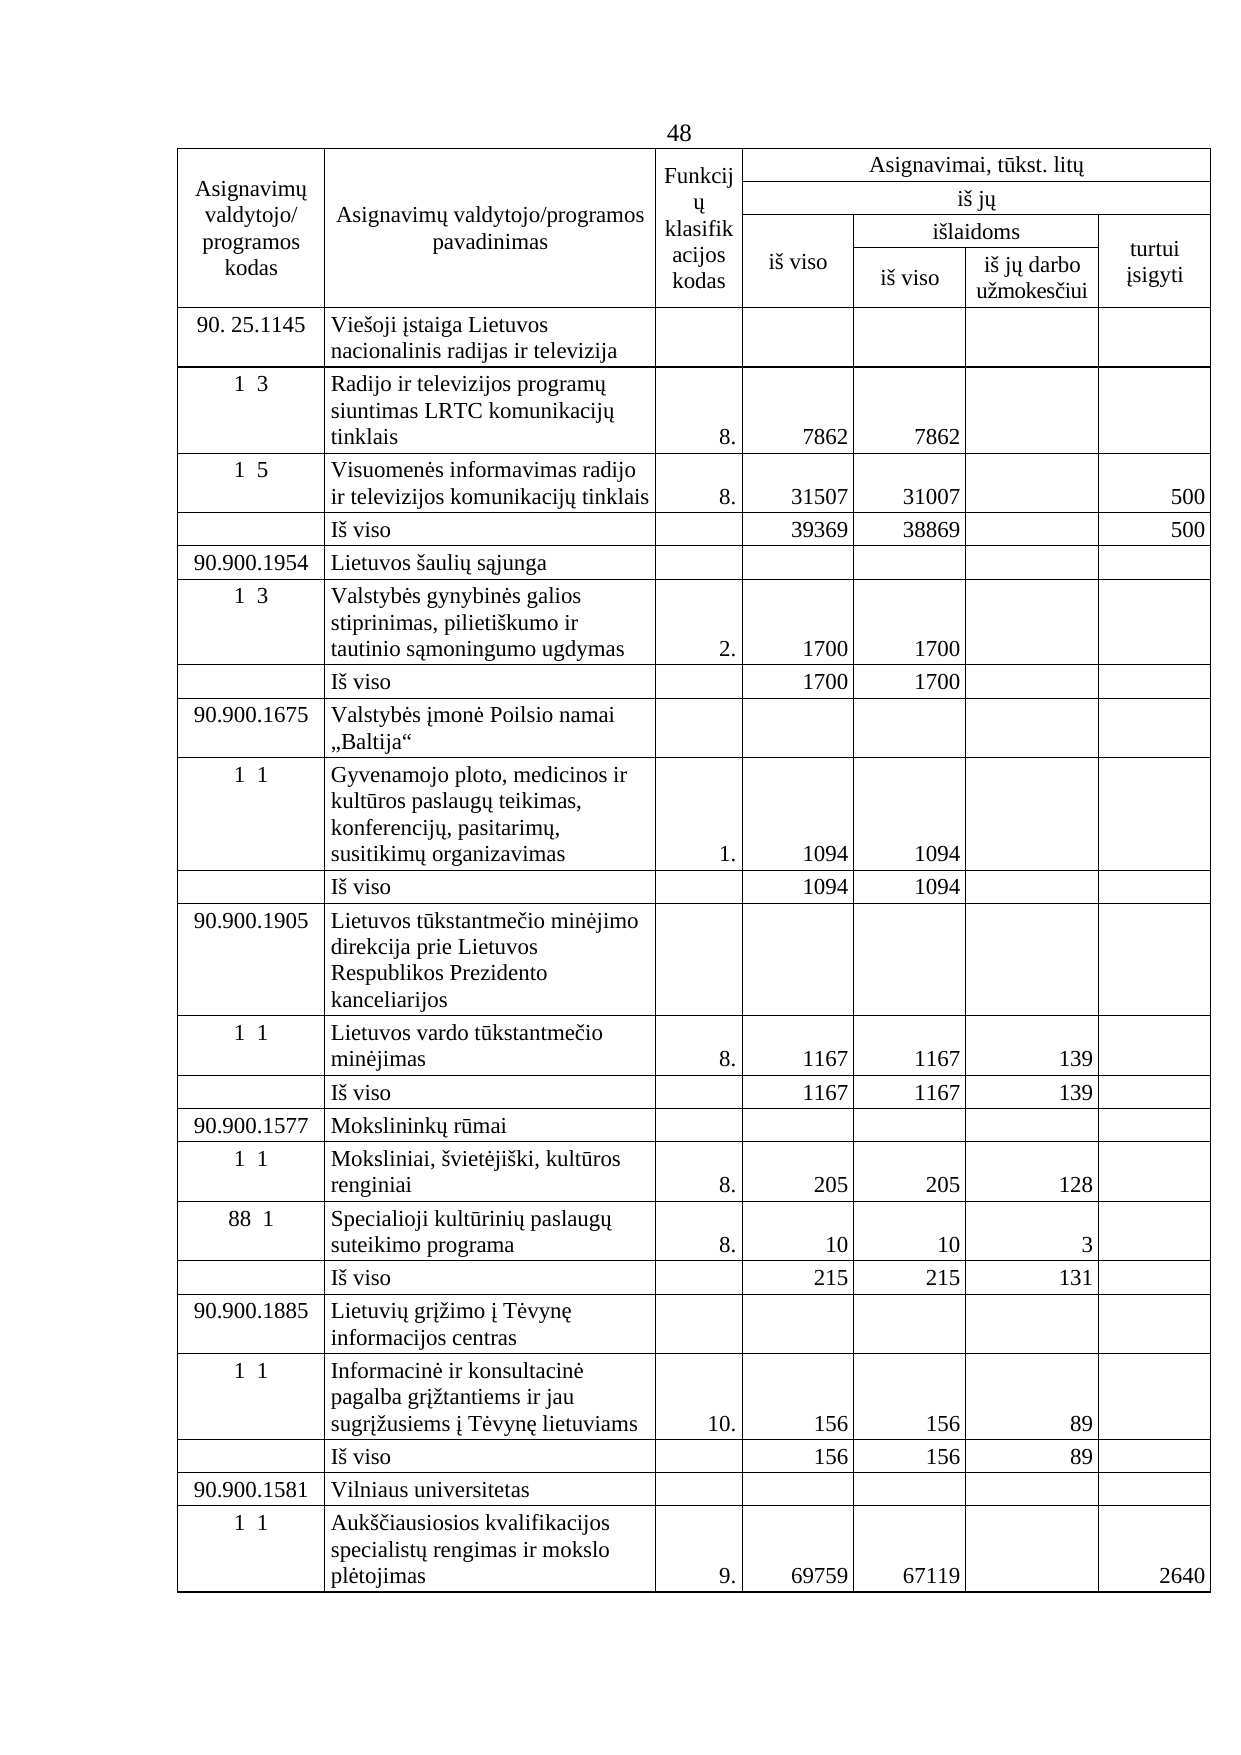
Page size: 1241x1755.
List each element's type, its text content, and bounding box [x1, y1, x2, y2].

table_cell 89 [966, 1354, 1098, 1439]
table_cell 7862 [743, 368, 853, 452]
table_cell 90.900.1905 [178, 904, 324, 1015]
table_cell [656, 665, 742, 698]
table_cell 8. [656, 454, 742, 512]
table_cell [656, 904, 742, 1015]
table_cell iš jų [743, 182, 1210, 214]
table_cell [966, 368, 1098, 452]
table_cell [854, 1109, 965, 1141]
table_cell [966, 513, 1098, 545]
table_cell 156 [743, 1354, 853, 1439]
table_cell Iš viso [325, 513, 655, 545]
table_cell 8. [656, 1016, 742, 1074]
table_cell 1094 [854, 871, 965, 903]
table_cell 8. [656, 1142, 742, 1201]
table_cell 1094 [743, 871, 853, 903]
table_cell [1099, 904, 1210, 1015]
table_cell [656, 1261, 742, 1293]
table_cell [1099, 1261, 1210, 1293]
table_cell Specialioji kultūrinių paslaugų suteikimo programa [325, 1202, 655, 1260]
table_cell [178, 1440, 324, 1472]
table_cell 1. [656, 758, 742, 869]
table_cell 1 1 [178, 1142, 324, 1201]
table_cell 1 1 [178, 1016, 324, 1074]
table_header Funkcijų klasifikacijos kodas [656, 149, 742, 307]
table_cell [656, 871, 742, 903]
table_cell [966, 871, 1098, 903]
table_cell [966, 1506, 1098, 1591]
table_cell [178, 1261, 324, 1293]
table_cell [1099, 1142, 1210, 1201]
table_cell Iš viso [325, 1076, 655, 1108]
table_cell Visuomenės informavimas radijo ir televizijos komunikacijų tinklais [325, 454, 655, 512]
table_header Asignavimų valdytojo/programos pavadinimas [325, 149, 655, 307]
table_cell [178, 665, 324, 698]
table_cell [1099, 758, 1210, 869]
table_cell 7862 [854, 368, 965, 452]
table_cell 1 5 [178, 454, 324, 512]
table_cell [656, 1440, 742, 1472]
table_cell [966, 1109, 1098, 1141]
table_cell 2640 [1099, 1506, 1210, 1591]
table_cell 1 3 [178, 580, 324, 664]
table_cell 139 [966, 1076, 1098, 1108]
table_cell [966, 580, 1098, 664]
table_cell [656, 1109, 742, 1141]
table_cell [966, 1295, 1098, 1353]
table_cell 2. [656, 580, 742, 664]
table_cell [656, 308, 742, 366]
table_cell 90.900.1954 [178, 546, 324, 578]
table_cell iš viso [854, 248, 965, 307]
table_cell 205 [743, 1142, 853, 1201]
table_cell Gyvenamojo ploto, medicinos ir kultūros paslaugų teikimas, konferencijų, pasitarimų, susitikimų organizavimas [325, 758, 655, 869]
table_cell [1099, 665, 1210, 698]
table_cell turtui įsigyti [1099, 215, 1210, 307]
table_cell [966, 904, 1098, 1015]
table_cell Valstybės gynybinės galios stiprinimas, pilietiškumo ir tautinio sąmoningumo ugdymas [325, 580, 655, 664]
table_cell [743, 699, 853, 757]
table_cell [1099, 1109, 1210, 1141]
table_cell 31007 [854, 454, 965, 512]
table_cell 1 3 [178, 368, 324, 452]
table_cell [1099, 871, 1210, 903]
table_cell 156 [854, 1354, 965, 1439]
table_cell [1099, 1076, 1210, 1108]
table_cell 69759 [743, 1506, 853, 1591]
table_cell 9. [656, 1506, 742, 1591]
table_cell [854, 1295, 965, 1353]
table_cell 38869 [854, 513, 965, 545]
table_cell 215 [743, 1261, 853, 1293]
table_cell [656, 1076, 742, 1108]
table_cell [656, 1295, 742, 1353]
table_header Asignavimai, tūkst. litų [743, 149, 1210, 181]
table_cell [743, 308, 853, 366]
table_cell išlaidoms [854, 215, 1098, 247]
table_cell [656, 546, 742, 578]
table_cell [1099, 368, 1210, 452]
table_cell [854, 546, 965, 578]
table_cell 1167 [854, 1016, 965, 1074]
table_cell 128 [966, 1142, 1098, 1201]
table_cell 1167 [854, 1076, 965, 1108]
table_cell 10 [854, 1202, 965, 1260]
table_cell 500 [1099, 454, 1210, 512]
table_cell Viešoji įstaiga Lietuvos nacionalinis radijas ir televizija [325, 308, 655, 366]
table_cell [966, 758, 1098, 869]
table_cell 67119 [854, 1506, 965, 1591]
table_cell 39369 [743, 513, 853, 545]
table_cell Lietuvos vardo tūkstantmečio minėjimas [325, 1016, 655, 1074]
table_cell Moksliniai, švietėjiški, kultūros renginiai [325, 1142, 655, 1201]
table_cell 8. [656, 368, 742, 452]
table_cell [178, 1076, 324, 1108]
table_cell 3 [966, 1202, 1098, 1260]
table_cell Aukščiausiosios kvalifikacijos specialistų rengimas ir mokslo plėtojimas [325, 1506, 655, 1591]
table_cell 90.900.1581 [178, 1473, 324, 1505]
table_cell 89 [966, 1440, 1098, 1472]
table_cell Mokslininkų rūmai [325, 1109, 655, 1141]
table_cell [178, 871, 324, 903]
table_cell 90.900.1577 [178, 1109, 324, 1141]
table_cell Lietuvos tūkstantmečio minėjimo direkcija prie Lietuvos Respublikos Prezidento kanceliarijos [325, 904, 655, 1015]
table_cell 1167 [743, 1016, 853, 1074]
table_header Asignavimų valdytojo/ programos kodas [178, 149, 324, 307]
table_cell iš jų darbo užmokesčiui [966, 248, 1098, 307]
table_cell [966, 699, 1098, 757]
table_cell 1094 [743, 758, 853, 869]
table_cell 215 [854, 1261, 965, 1293]
table_cell 205 [854, 1142, 965, 1201]
table_cell [1099, 308, 1210, 366]
table_cell [854, 904, 965, 1015]
table_cell [1099, 1202, 1210, 1260]
table_cell [656, 1473, 742, 1505]
table_cell 10. [656, 1354, 742, 1439]
table_cell [656, 513, 742, 545]
table_cell 1167 [743, 1076, 853, 1108]
table_cell 31507 [743, 454, 853, 512]
table_cell [743, 1295, 853, 1353]
table_cell [966, 308, 1098, 366]
table_cell Vilniaus universitetas [325, 1473, 655, 1505]
table_cell [743, 546, 853, 578]
table_cell [966, 454, 1098, 512]
table_cell 1094 [854, 758, 965, 869]
table_cell iš viso [743, 215, 853, 307]
table_cell [178, 513, 324, 545]
table_cell Iš viso [325, 665, 655, 698]
table_cell [1099, 1354, 1210, 1439]
table_cell [854, 699, 965, 757]
table_cell [966, 546, 1098, 578]
table_cell 1700 [854, 665, 965, 698]
table_cell 500 [1099, 513, 1210, 545]
table_cell [656, 699, 742, 757]
table_cell [1099, 1295, 1210, 1353]
table_cell 90.900.1675 [178, 699, 324, 757]
table_cell [966, 665, 1098, 698]
table_cell [743, 1109, 853, 1141]
table_cell Valstybės įmonė Poilsio namai „Baltija“ [325, 699, 655, 757]
table_cell Iš viso [325, 1261, 655, 1293]
table_cell 156 [743, 1440, 853, 1472]
table_cell 139 [966, 1016, 1098, 1074]
table_cell [1099, 1440, 1210, 1472]
table_cell [1099, 580, 1210, 664]
table_cell 90.900.1885 [178, 1295, 324, 1353]
table_cell 1700 [743, 665, 853, 698]
table_cell Iš viso [325, 871, 655, 903]
table_cell [854, 308, 965, 366]
table_cell 90. 25.1145 [178, 308, 324, 366]
table_cell [1099, 546, 1210, 578]
table_cell 10 [743, 1202, 853, 1260]
table_cell [1099, 1473, 1210, 1505]
table_cell 1 1 [178, 758, 324, 869]
table_cell [854, 1473, 965, 1505]
table_cell 88 1 [178, 1202, 324, 1260]
table_cell 1 1 [178, 1354, 324, 1439]
table_cell [743, 904, 853, 1015]
table_cell 1 1 [178, 1506, 324, 1591]
table_cell [743, 1473, 853, 1505]
table_cell 1700 [743, 580, 853, 664]
table_cell Iš viso [325, 1440, 655, 1472]
table_cell Lietuvos šaulių sąjunga [325, 546, 655, 578]
table_cell 8. [656, 1202, 742, 1260]
table_cell 131 [966, 1261, 1098, 1293]
table_cell [966, 1473, 1098, 1505]
table_cell 156 [854, 1440, 965, 1472]
table_cell 1700 [854, 580, 965, 664]
table_cell [1099, 1016, 1210, 1074]
table_cell Lietuvių grįžimo į Tėvynę informacijos centras [325, 1295, 655, 1353]
table_cell Radijo ir televizijos programų siuntimas LRTC komunikacijų tinklais [325, 368, 655, 452]
table_cell Informacinė ir konsultacinė pagalba grįžtantiems ir jau sugrįžusiems į Tėvynę lietuviams [325, 1354, 655, 1439]
table_cell [1099, 699, 1210, 757]
